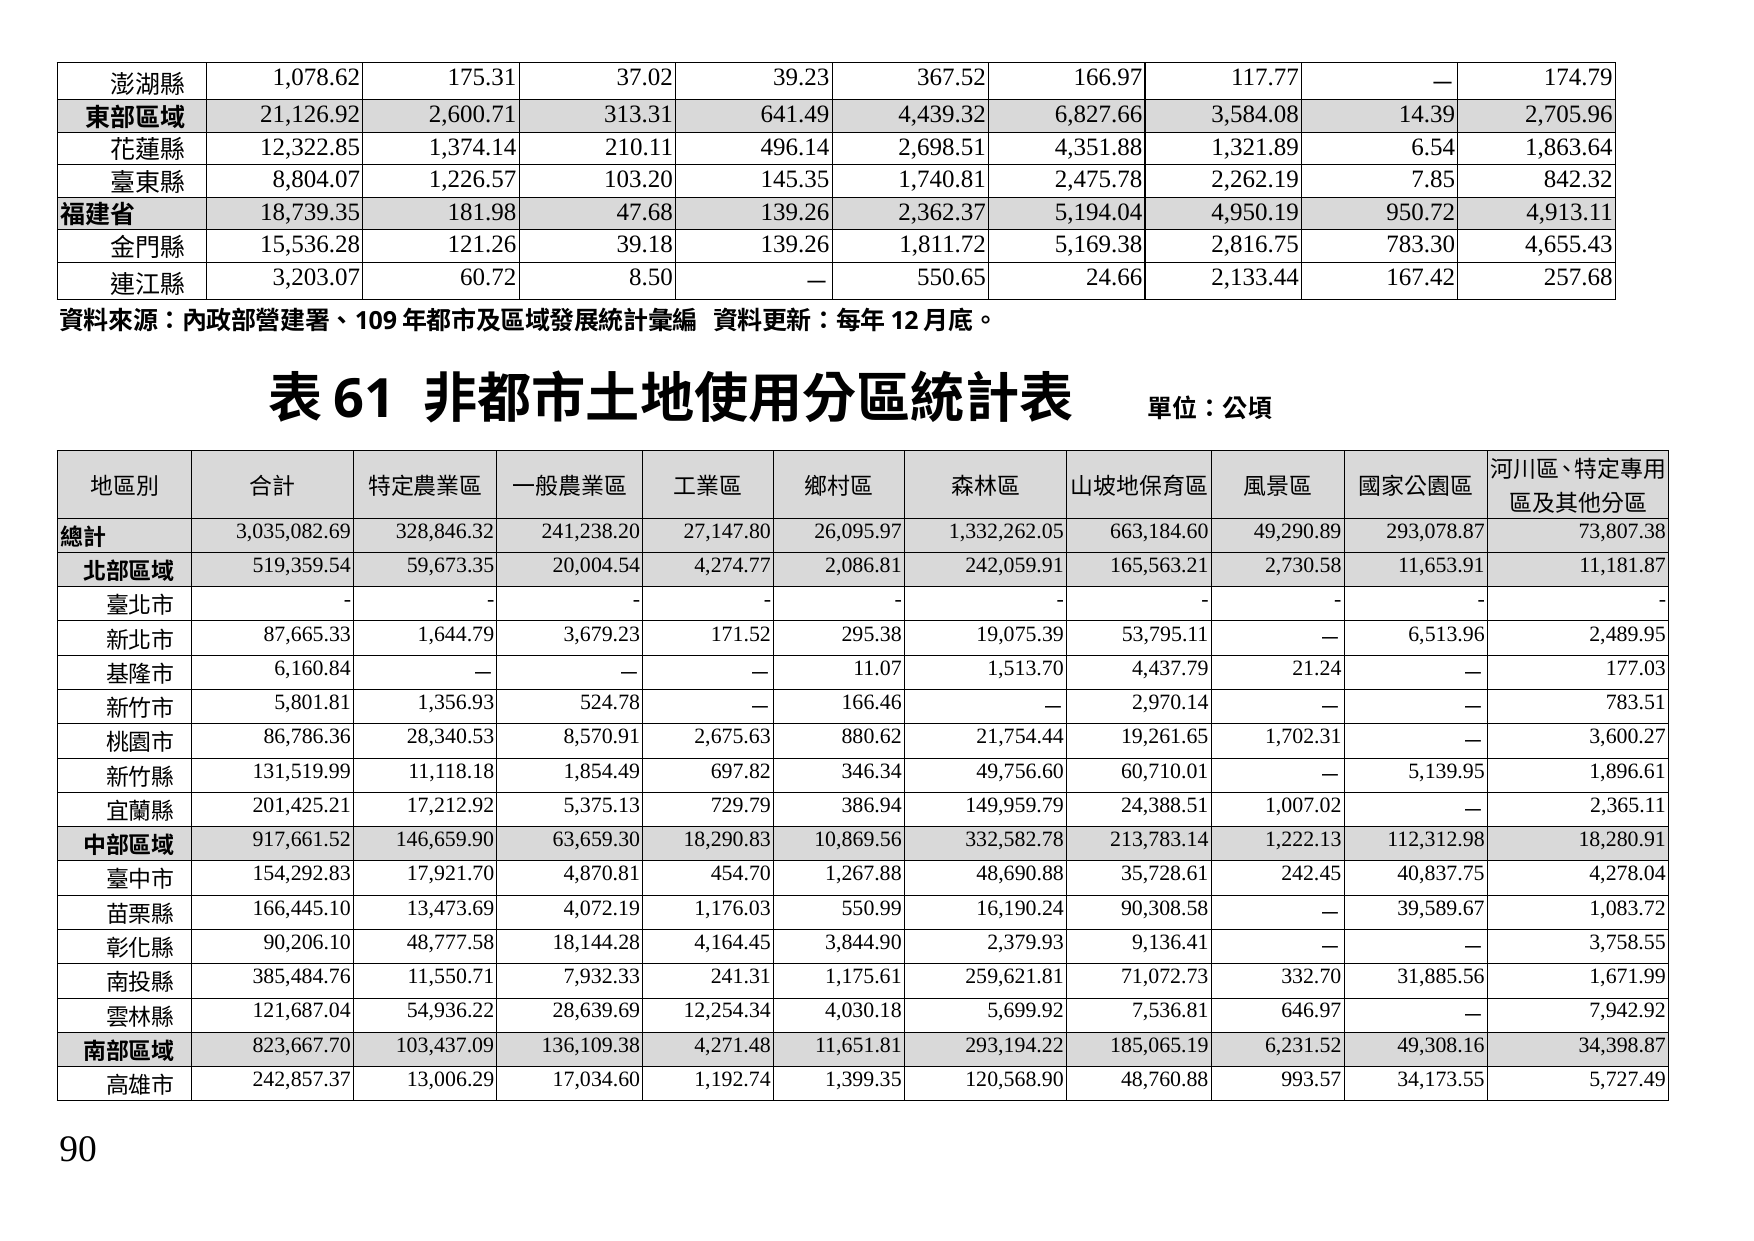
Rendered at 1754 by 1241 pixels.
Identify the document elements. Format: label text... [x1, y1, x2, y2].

table_cell 9,136.41 [1067, 930, 1211, 963]
table_header 國家公園區 [1345, 451, 1487, 518]
table_cell 4,274.77 [643, 553, 773, 586]
table_cell 2,698.51 [833, 133, 988, 164]
table_cell 1,644.79 [354, 621, 496, 655]
table_cell 175.31 [363, 63, 519, 99]
table_cell - [1345, 587, 1487, 620]
table_cell 646.97 [1212, 999, 1344, 1032]
table_cell 103.20 [520, 165, 675, 197]
table_cell 2,362.37 [833, 198, 988, 229]
table_header 森林區 [905, 451, 1066, 518]
table_cell 4,913.11 [1458, 198, 1615, 229]
table_cell 185,065.19 [1067, 1033, 1211, 1066]
table_cell 117.77 [1146, 63, 1301, 99]
table_cell - [905, 587, 1066, 620]
table_cell 11,118.18 [354, 759, 496, 792]
table_cell 917,661.52 [192, 827, 353, 860]
table_cell 5,139.95 [1345, 759, 1487, 792]
table_cell 550.65 [833, 263, 988, 299]
table_cell 6,231.52 [1212, 1033, 1344, 1066]
table_cell 雲林縣 [58, 999, 191, 1032]
table_cell 783.51 [1488, 690, 1668, 723]
table_cell － [1212, 759, 1344, 792]
table_cell 1,854.49 [497, 759, 642, 792]
table_cell 2,600.71 [363, 100, 519, 132]
table_cell 86,786.36 [192, 724, 353, 757]
table_cell 367.52 [833, 63, 988, 99]
table_cell 783.30 [1302, 230, 1457, 262]
table_cell 2,705.96 [1458, 100, 1615, 132]
table_header 鄉村區 [774, 451, 904, 518]
table_cell 177.03 [1488, 656, 1668, 689]
table_cell 5,801.81 [192, 690, 353, 723]
table_cell 112,312.98 [1345, 827, 1487, 860]
table_cell 90,206.10 [192, 930, 353, 963]
table_cell 24.66 [989, 263, 1144, 299]
table_cell 3,035,082.69 [192, 519, 353, 552]
table_cell － [1345, 656, 1487, 689]
table_cell 241.31 [643, 964, 773, 997]
table_cell 28,340.53 [354, 724, 496, 757]
table_cell 167.42 [1302, 263, 1457, 299]
table_cell 11,550.71 [354, 964, 496, 997]
table_cell 332,582.78 [905, 827, 1066, 860]
table_cell 12,322.85 [207, 133, 362, 164]
table_cell 1,740.81 [833, 165, 988, 197]
table_cell － [643, 690, 773, 723]
table_cell 259,621.81 [905, 964, 1066, 997]
table_cell 1,267.88 [774, 861, 904, 894]
table_cell 40,837.75 [1345, 861, 1487, 894]
table_cell 60,710.01 [1067, 759, 1211, 792]
table_cell 59,673.35 [354, 553, 496, 586]
table_cell 7.85 [1302, 165, 1457, 197]
table_cell 293,194.22 [905, 1033, 1066, 1066]
table_cell － [354, 656, 496, 689]
table_cell 18,144.28 [497, 930, 642, 963]
table_cell 823,667.70 [192, 1033, 353, 1066]
table_header 地區別 [58, 451, 191, 518]
table_cell 4,437.79 [1067, 656, 1211, 689]
table_cell 663,184.60 [1067, 519, 1211, 552]
table_cell 8.50 [520, 263, 675, 299]
table_cell 臺北市 [58, 587, 191, 620]
table_cell 1,399.35 [774, 1067, 904, 1100]
table_cell 346.34 [774, 759, 904, 792]
table_cell 139.26 [676, 230, 832, 262]
table_cell 基隆市 [58, 656, 191, 689]
table_cell 10,869.56 [774, 827, 904, 860]
table_cell － [643, 656, 773, 689]
table_cell 6.54 [1302, 133, 1457, 164]
table_cell 11.07 [774, 656, 904, 689]
table_cell 1,332,262.05 [905, 519, 1066, 552]
table_cell 313.31 [520, 100, 675, 132]
table_cell 5,375.13 [497, 793, 642, 826]
table_cell 1,513.70 [905, 656, 1066, 689]
table_cell 48,690.88 [905, 861, 1066, 894]
table_cell 385,484.76 [192, 964, 353, 997]
table_cell 2,730.58 [1212, 553, 1344, 586]
table_cell 1,863.64 [1458, 133, 1615, 164]
table_cell 1,702.31 [1212, 724, 1344, 757]
table_cell 桃園市 [58, 724, 191, 757]
table_cell 39.18 [520, 230, 675, 262]
table_cell 27,147.80 [643, 519, 773, 552]
table_cell 6,160.84 [192, 656, 353, 689]
table_cell - [643, 587, 773, 620]
table_cell 87,665.33 [192, 621, 353, 655]
table_cell 2,489.95 [1488, 621, 1668, 655]
table_cell 1,226.57 [363, 165, 519, 197]
table_cell 166.46 [774, 690, 904, 723]
table_cell 3,600.27 [1488, 724, 1668, 757]
table_cell 4,655.43 [1458, 230, 1615, 262]
table_cell 4,164.45 [643, 930, 773, 963]
table_cell - [1067, 587, 1211, 620]
subtitle 表61 非都市土地使用分區統計表 單位：公頃 [59, 338, 1639, 450]
table_cell 南部區域 [58, 1033, 191, 1066]
table_cell 641.49 [676, 100, 832, 132]
table_cell 550.99 [774, 896, 904, 929]
table_cell 花蓮縣 [58, 133, 206, 164]
table_cell 697.82 [643, 759, 773, 792]
table_cell 5,699.92 [905, 999, 1066, 1032]
table_cell 3,844.90 [774, 930, 904, 963]
table_cell 171.52 [643, 621, 773, 655]
table_cell 145.35 [676, 165, 832, 197]
table_cell 181.98 [363, 198, 519, 229]
table_cell 8,804.07 [207, 165, 362, 197]
table_cell 21,754.44 [905, 724, 1066, 757]
table_cell 4,030.18 [774, 999, 904, 1032]
table_cell - [497, 587, 642, 620]
table_cell 242,857.37 [192, 1067, 353, 1100]
table_cell 11,181.87 [1488, 553, 1668, 586]
table_cell 8,570.91 [497, 724, 642, 757]
table_cell 17,034.60 [497, 1067, 642, 1100]
table_cell － [1345, 930, 1487, 963]
table_cell 5,169.38 [989, 230, 1144, 262]
table_cell 103,437.09 [354, 1033, 496, 1066]
table_cell 北部區域 [58, 553, 191, 586]
table_cell 3,203.07 [207, 263, 362, 299]
table_header 山坡地保育區 [1067, 451, 1211, 518]
table_cell 524.78 [497, 690, 642, 723]
table_cell 90,308.58 [1067, 896, 1211, 929]
table_cell 5,194.04 [989, 198, 1144, 229]
table_cell 7,932.33 [497, 964, 642, 997]
table_cell 18,290.83 [643, 827, 773, 860]
table_cell 332.70 [1212, 964, 1344, 997]
table_cell 73,807.38 [1488, 519, 1668, 552]
table_cell 2,365.11 [1488, 793, 1668, 826]
table_cell 連江縣 [58, 263, 206, 299]
table_cell 71,072.73 [1067, 964, 1211, 997]
table_cell 13,006.29 [354, 1067, 496, 1100]
table_cell 35,728.61 [1067, 861, 1211, 894]
table_cell － [905, 690, 1066, 723]
table_cell 26,095.97 [774, 519, 904, 552]
table_cell 1,007.02 [1212, 793, 1344, 826]
table_cell 中部區域 [58, 827, 191, 860]
table_cell - [192, 587, 353, 620]
table_cell 臺中市 [58, 861, 191, 894]
table_cell － [676, 263, 832, 299]
table_cell － [1212, 621, 1344, 655]
table_cell 242,059.91 [905, 553, 1066, 586]
table_header 河川區、特定專用區及其他分區 [1488, 451, 1668, 518]
table_cell 1,175.61 [774, 964, 904, 997]
table_cell - [1488, 587, 1668, 620]
table_cell 165,563.21 [1067, 553, 1211, 586]
table_cell 131,519.99 [192, 759, 353, 792]
table_cell 257.68 [1458, 263, 1615, 299]
table_cell 39,589.67 [1345, 896, 1487, 929]
table_cell 彰化縣 [58, 930, 191, 963]
table_cell 2,133.44 [1146, 263, 1301, 299]
table_cell 宜蘭縣 [58, 793, 191, 826]
table_cell － [1345, 724, 1487, 757]
table_header 合計 [192, 451, 353, 518]
table_cell 澎湖縣 [58, 63, 206, 99]
table_cell 臺東縣 [58, 165, 206, 197]
table_cell 293,078.87 [1345, 519, 1487, 552]
table_cell 1,176.03 [643, 896, 773, 929]
table_cell 1,321.89 [1146, 133, 1301, 164]
table_cell 63,659.30 [497, 827, 642, 860]
table_cell － [1212, 690, 1344, 723]
table_cell 47.68 [520, 198, 675, 229]
table_cell 49,290.89 [1212, 519, 1344, 552]
table_cell 386.94 [774, 793, 904, 826]
table_cell 3,584.08 [1146, 100, 1301, 132]
table_cell 4,870.81 [497, 861, 642, 894]
table_cell 金門縣 [58, 230, 206, 262]
table_cell 福建省 [58, 198, 206, 229]
table_cell 7,536.81 [1067, 999, 1211, 1032]
table_cell 11,651.81 [774, 1033, 904, 1066]
table_cell 31,885.56 [1345, 964, 1487, 997]
table_cell 166.97 [989, 63, 1144, 99]
table_cell 20,004.54 [497, 553, 642, 586]
table_cell 49,308.16 [1345, 1033, 1487, 1066]
subtitle 資料來源：內政部營建署、109年都市及區域發展統計彙編 資料更新：每年12月底。 [59, 300, 1639, 338]
table_cell - [774, 587, 904, 620]
table_cell 28,639.69 [497, 999, 642, 1032]
table_cell 2,970.14 [1067, 690, 1211, 723]
table_cell 166,445.10 [192, 896, 353, 929]
table_cell 17,212.92 [354, 793, 496, 826]
table_cell 16,190.24 [905, 896, 1066, 929]
table_cell 34,398.87 [1488, 1033, 1668, 1066]
table_cell 3,758.55 [1488, 930, 1668, 963]
table_cell 11,653.91 [1345, 553, 1487, 586]
table_cell 15,536.28 [207, 230, 362, 262]
table_cell 136,109.38 [497, 1033, 642, 1066]
table_cell 842.32 [1458, 165, 1615, 197]
table_cell 新北市 [58, 621, 191, 655]
table_cell 496.14 [676, 133, 832, 164]
table_cell 4,271.48 [643, 1033, 773, 1066]
table_cell 6,513.96 [1345, 621, 1487, 655]
table_cell 49,756.60 [905, 759, 1066, 792]
table_cell 454.70 [643, 861, 773, 894]
table_cell 48,777.58 [354, 930, 496, 963]
table_cell 174.79 [1458, 63, 1615, 99]
table_cell 4,278.04 [1488, 861, 1668, 894]
table_header 工業區 [643, 451, 773, 518]
table_cell 13,473.69 [354, 896, 496, 929]
table_cell 48,760.88 [1067, 1067, 1211, 1100]
table_cell － [1212, 896, 1344, 929]
table_cell 121.26 [363, 230, 519, 262]
table_cell － [497, 656, 642, 689]
table_cell 18,739.35 [207, 198, 362, 229]
table_cell 121,687.04 [192, 999, 353, 1032]
table_cell - [1212, 587, 1344, 620]
table_cell 1,222.13 [1212, 827, 1344, 860]
table_cell 120,568.90 [905, 1067, 1066, 1100]
table_cell 19,261.65 [1067, 724, 1211, 757]
table_cell 53,795.11 [1067, 621, 1211, 655]
table_cell 6,827.66 [989, 100, 1144, 132]
table_cell - [354, 587, 496, 620]
table_cell 2,475.78 [989, 165, 1144, 197]
table_cell 18,280.91 [1488, 827, 1668, 860]
table_cell 高雄市 [58, 1067, 191, 1100]
table_cell 210.11 [520, 133, 675, 164]
table_cell 1,083.72 [1488, 896, 1668, 929]
table_cell 729.79 [643, 793, 773, 826]
table_cell － [1345, 999, 1487, 1032]
table_cell 1,192.74 [643, 1067, 773, 1100]
table_cell 24,388.51 [1067, 793, 1211, 826]
table_cell 295.38 [774, 621, 904, 655]
table_cell 60.72 [363, 263, 519, 299]
table_cell 17,921.70 [354, 861, 496, 894]
table_cell 154,292.83 [192, 861, 353, 894]
table_cell 37.02 [520, 63, 675, 99]
table_cell 苗栗縣 [58, 896, 191, 929]
table_cell 4,072.19 [497, 896, 642, 929]
table_cell 242.45 [1212, 861, 1344, 894]
table_cell 19,075.39 [905, 621, 1066, 655]
table_cell 241,238.20 [497, 519, 642, 552]
table_cell 1,896.61 [1488, 759, 1668, 792]
table_cell 2,816.75 [1146, 230, 1301, 262]
table_cell － [1345, 690, 1487, 723]
table_cell 新竹縣 [58, 759, 191, 792]
table_cell 1,078.62 [207, 63, 362, 99]
table_cell 2,086.81 [774, 553, 904, 586]
table_cell 149,959.79 [905, 793, 1066, 826]
table_cell 993.57 [1212, 1067, 1344, 1100]
table_cell 328,846.32 [354, 519, 496, 552]
table_cell 1,811.72 [833, 230, 988, 262]
table_cell 7,942.92 [1488, 999, 1668, 1032]
table_cell － [1212, 930, 1344, 963]
table_cell 950.72 [1302, 198, 1457, 229]
table_cell 1,374.14 [363, 133, 519, 164]
table_cell － [1302, 63, 1457, 99]
table_cell 14.39 [1302, 100, 1457, 132]
table_cell 1,671.99 [1488, 964, 1668, 997]
table_cell 東部區域 [58, 100, 206, 132]
table_header 特定農業區 [354, 451, 496, 518]
table_cell 4,351.88 [989, 133, 1144, 164]
table_cell 1,356.93 [354, 690, 496, 723]
table_cell 2,379.93 [905, 930, 1066, 963]
table_cell 146,659.90 [354, 827, 496, 860]
table_cell 139.26 [676, 198, 832, 229]
table_cell 12,254.34 [643, 999, 773, 1032]
table_header 一般農業區 [497, 451, 642, 518]
table_header 風景區 [1212, 451, 1344, 518]
table_cell 4,950.19 [1146, 198, 1301, 229]
table_cell 213,783.14 [1067, 827, 1211, 860]
table_cell 21.24 [1212, 656, 1344, 689]
table_cell 39.23 [676, 63, 832, 99]
table_cell 新竹市 [58, 690, 191, 723]
table_cell 5,727.49 [1488, 1067, 1668, 1100]
table_cell 54,936.22 [354, 999, 496, 1032]
table_cell 519,359.54 [192, 553, 353, 586]
table_cell 總計 [58, 519, 191, 552]
table_cell 2,675.63 [643, 724, 773, 757]
table_cell 201,425.21 [192, 793, 353, 826]
table_cell 34,173.55 [1345, 1067, 1487, 1100]
table_cell 南投縣 [58, 964, 191, 997]
table_cell 880.62 [774, 724, 904, 757]
table_cell 3,679.23 [497, 621, 642, 655]
table_cell 4,439.32 [833, 100, 988, 132]
table_cell 21,126.92 [207, 100, 362, 132]
table_cell － [1345, 793, 1487, 826]
table_cell 2,262.19 [1146, 165, 1301, 197]
